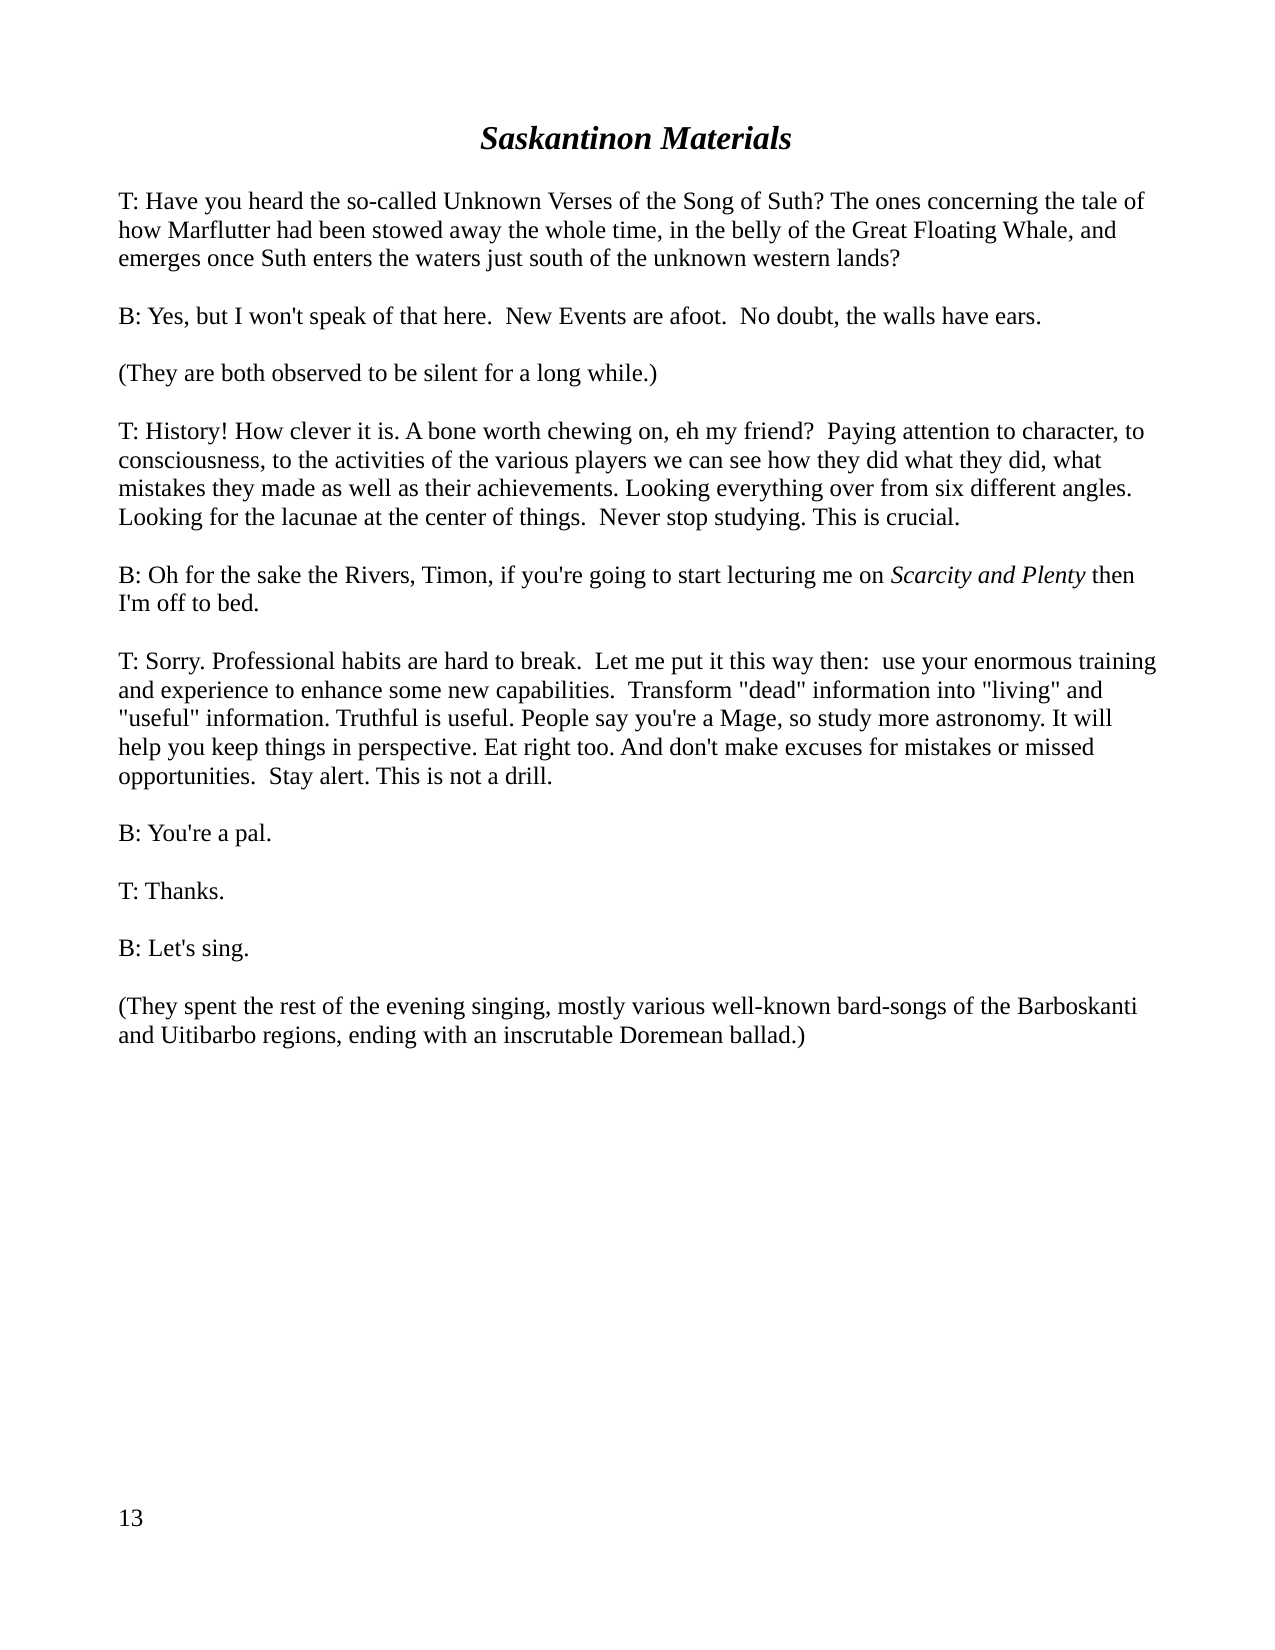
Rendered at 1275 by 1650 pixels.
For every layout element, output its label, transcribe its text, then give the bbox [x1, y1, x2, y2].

text B: Oh for the sake the Rivers, Timon, if you're going to start lecturing me on Scarcity and Plenty then I'm off to bed. [118, 560, 1157, 617]
text T: Thanks. [118, 876, 1157, 905]
text T: History! How clever it is. A bone worth chewing on, eh my friend? Paying attention to character, to consciousness, to the activities of the various players we can see how they did what they did, what mistakes they made as well as their achievements. Looking everything over from six different angles. Looking for the lacunae at the center of things. Never stop studying. This is crucial. [118, 416, 1157, 531]
text T: Sorry. Professional habits are hard to break. Let me put it this way then: use your enormous training and experience to enhance some new capabilities. Transform "dead" information into "living" and "useful" information. Truthful is useful. People say you're a Mage, so study more astronomy. It will help you keep things in perspective. Eat right too. And don't make excuses for mistakes or missed opportunities. Stay alert. This is not a drill. [118, 646, 1157, 790]
text B: You're a pal. [118, 818, 1157, 847]
text B: Yes, but I won't speak of that here. New Events are afoot. No doubt, the walls have ears. [118, 301, 1157, 330]
text B: Let's sing. [118, 933, 1157, 962]
text (They spent the rest of the evening singing, mostly various well-known bard-songs of the Barboskanti and Uitibarbo regions, ending with an inscrutable Doremean ballad.) [118, 991, 1157, 1048]
text (They are both observed to be silent for a long while.) [118, 358, 1157, 387]
text T: Have you heard the so-called Unknown Verses of the Song of Suth? The ones concerning the tale of how Marflutter had been stowed away the whole time, in the belly of the Great Floating Whale, and emerges once Suth enters the waters just south of the unknown western lands? [118, 186, 1157, 272]
